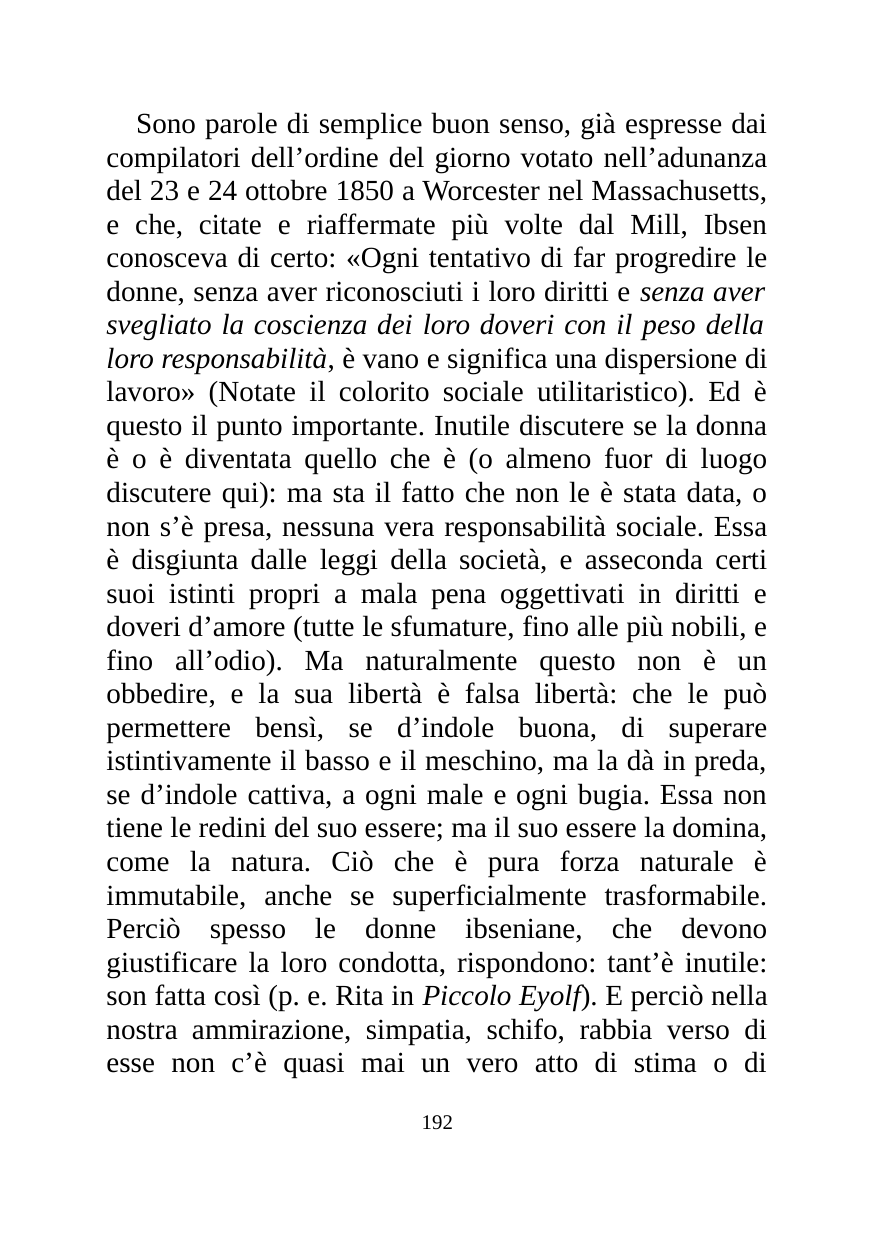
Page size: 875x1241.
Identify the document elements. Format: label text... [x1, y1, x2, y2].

text Sono parole di semplice buon senso, già espresse dai compilatori dell’ordine del giorno votato nell’adunanza del 23 e 24 ottobre 1850 a Worcester nel Massachusetts, e che, citate e riaffermate più volte dal Mill, Ibsen conosceva di certo: «Ogni tentativo di far progredire le donne, senza aver riconosciuti i loro diritti e senza aver svegliato la coscienza dei loro doveri con il peso della loro responsabilità, è vano e significa una dispersione di lavoro» (Notate il colorito sociale utilitaristico). Ed è questo il punto importante. Inutile discutere se la donna è o è diventata quello che è (o almeno fuor di luogo discutere qui): ma sta il fatto che non le è stata data, o non s’è presa, nessuna vera responsabilità sociale. Essa è disgiunta dalle leggi della società, e asseconda certi suoi istinti propri a mala pena oggettivati in diritti e doveri d’amore (tutte le sfumature, fino alle più nobili, e fino all’odio). Ma naturalmente questo non è un obbedire, e la sua libertà è falsa libertà: che le può permettere bensì, se d’indole buona, di superare istintivamente il basso e il meschino, ma la dà in preda, se d’indole cattiva, a ogni male e ogni bugia. Essa non tiene le redini del suo essere; ma il suo essere la domina, come la natura. Ciò che è pura forza naturale è immutabile, anche se superficialmente trasformabile. Perciò spesso le donne ibseniane, che devono giustificare la loro condotta, rispondono: tant’è inutile: son fatta così (p. e. Rita in Piccolo Eyolf). E perciò nella nostra ammirazione, simpatia, schifo, rabbia verso di esse non c’è quasi mai un vero atto di stima o di [106, 106, 768, 1079]
